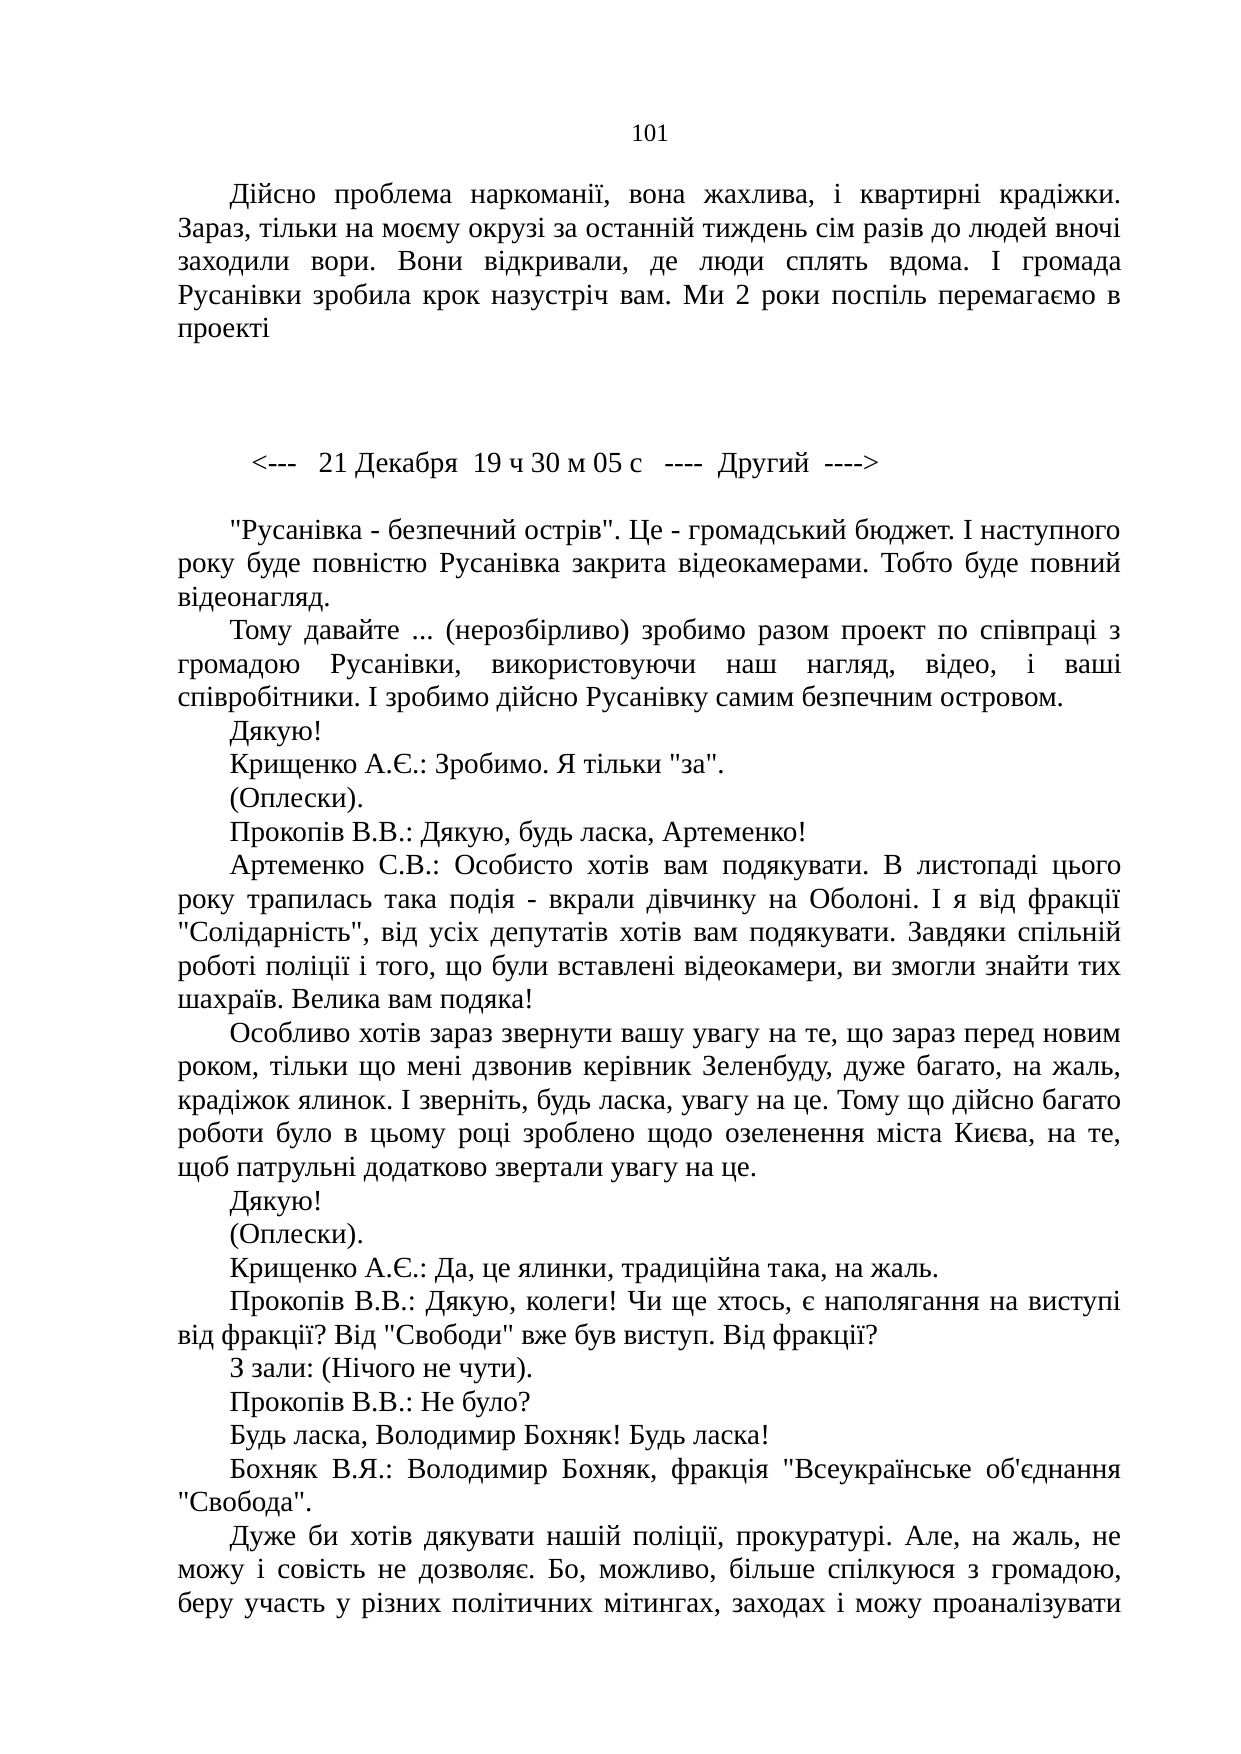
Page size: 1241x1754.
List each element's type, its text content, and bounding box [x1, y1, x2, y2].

text Прокопів В.В.: Дякую, будь ласка, Артеменко! [177, 814, 1122, 847]
text Дякую! [177, 1183, 1122, 1216]
text <--- 21 Декабря 19 ч 30 м 05 с ---- Другий ----> [177, 445, 1122, 478]
text Бохняк В.Я.: Володимир Бохняк, фракція "Всеукраїнське об'єднання "Свобода". [177, 1451, 1122, 1518]
text Дуже би хотів дякувати нашій поліції, прокуратурі. Але, на жаль, не можу і совість не дозволяє. Бо, можливо, більше спілкуюся з громадою, беру участь у різних політичних мітингах, заходах і можу проаналізувати [177, 1518, 1122, 1619]
text Артеменко С.В.: Особисто хотів вам подякувати. В листопаді цього року трапилась така подія - вкрали дівчинку на Оболоні. І я від фракції "Солідарність", від усіх депутатів хотів вам подякувати. Завдяки спільній роботі поліції і того, що були вставлені відеокамери, ви змогли знайти тих шахраїв. Велика вам подяка! [177, 847, 1122, 1015]
text З зали: (Нічого не чути). [177, 1350, 1122, 1384]
text Прокопів В.В.: Не було? [177, 1384, 1122, 1417]
text Дійсно проблема наркоманії, вона жахлива, і квартирні крадіжки. Зараз, тільки на моєму окрузі за останній тиждень сім разів до людей вночі заходили вори. Вони відкривали, де люди сплять вдома. І громада Русанівки зробила крок назустріч вам. Ми 2 роки поспіль перемагаємо в проекті [177, 176, 1122, 344]
text Прокопів В.В.: Дякую, колеги! Чи ще хтось, є наполягання на виступі від фракції? Від "Свободи" вже був виступ. Від фракції? [177, 1283, 1122, 1350]
text (Оплески). [177, 780, 1122, 814]
text Крищенко А.Є.: Зробимо. Я тільки "за". [177, 747, 1122, 780]
text (Оплески). [177, 1216, 1122, 1250]
text Крищенко А.Є.: Да, це ялинки, традиційна така, на жаль. [177, 1250, 1122, 1283]
text "Русанівка - безпечний острів". Це - громадський бюджет. І наступного року буде повністю Русанівка закрита відеокамерами. Тобто буде повний відеонагляд. [177, 512, 1122, 612]
text Дякую! [177, 713, 1122, 747]
text Будь ласка, Володимир Бохняк! Будь ласка! [177, 1417, 1122, 1451]
text Тому давайте ... (нерозбірливо) зробимо разом проект по співпраці з громадою Русанівки, використовуючи наш нагляд, відео, і ваші співробітники. І зробимо дійсно Русанівку самим безпечним островом. [177, 612, 1122, 713]
text Особливо хотів зараз звернути вашу увагу на те, що зараз перед новим роком, тільки що мені дзвонив керівник Зеленбуду, дуже багато, на жаль, крадіжок ялинок. І зверніть, будь ласка, увагу на це. Тому що дійсно багато роботи було в цьому році зроблено щодо озеленення міста Києва, на те, щоб патрульні додатково звертали увагу на це. [177, 1015, 1122, 1183]
